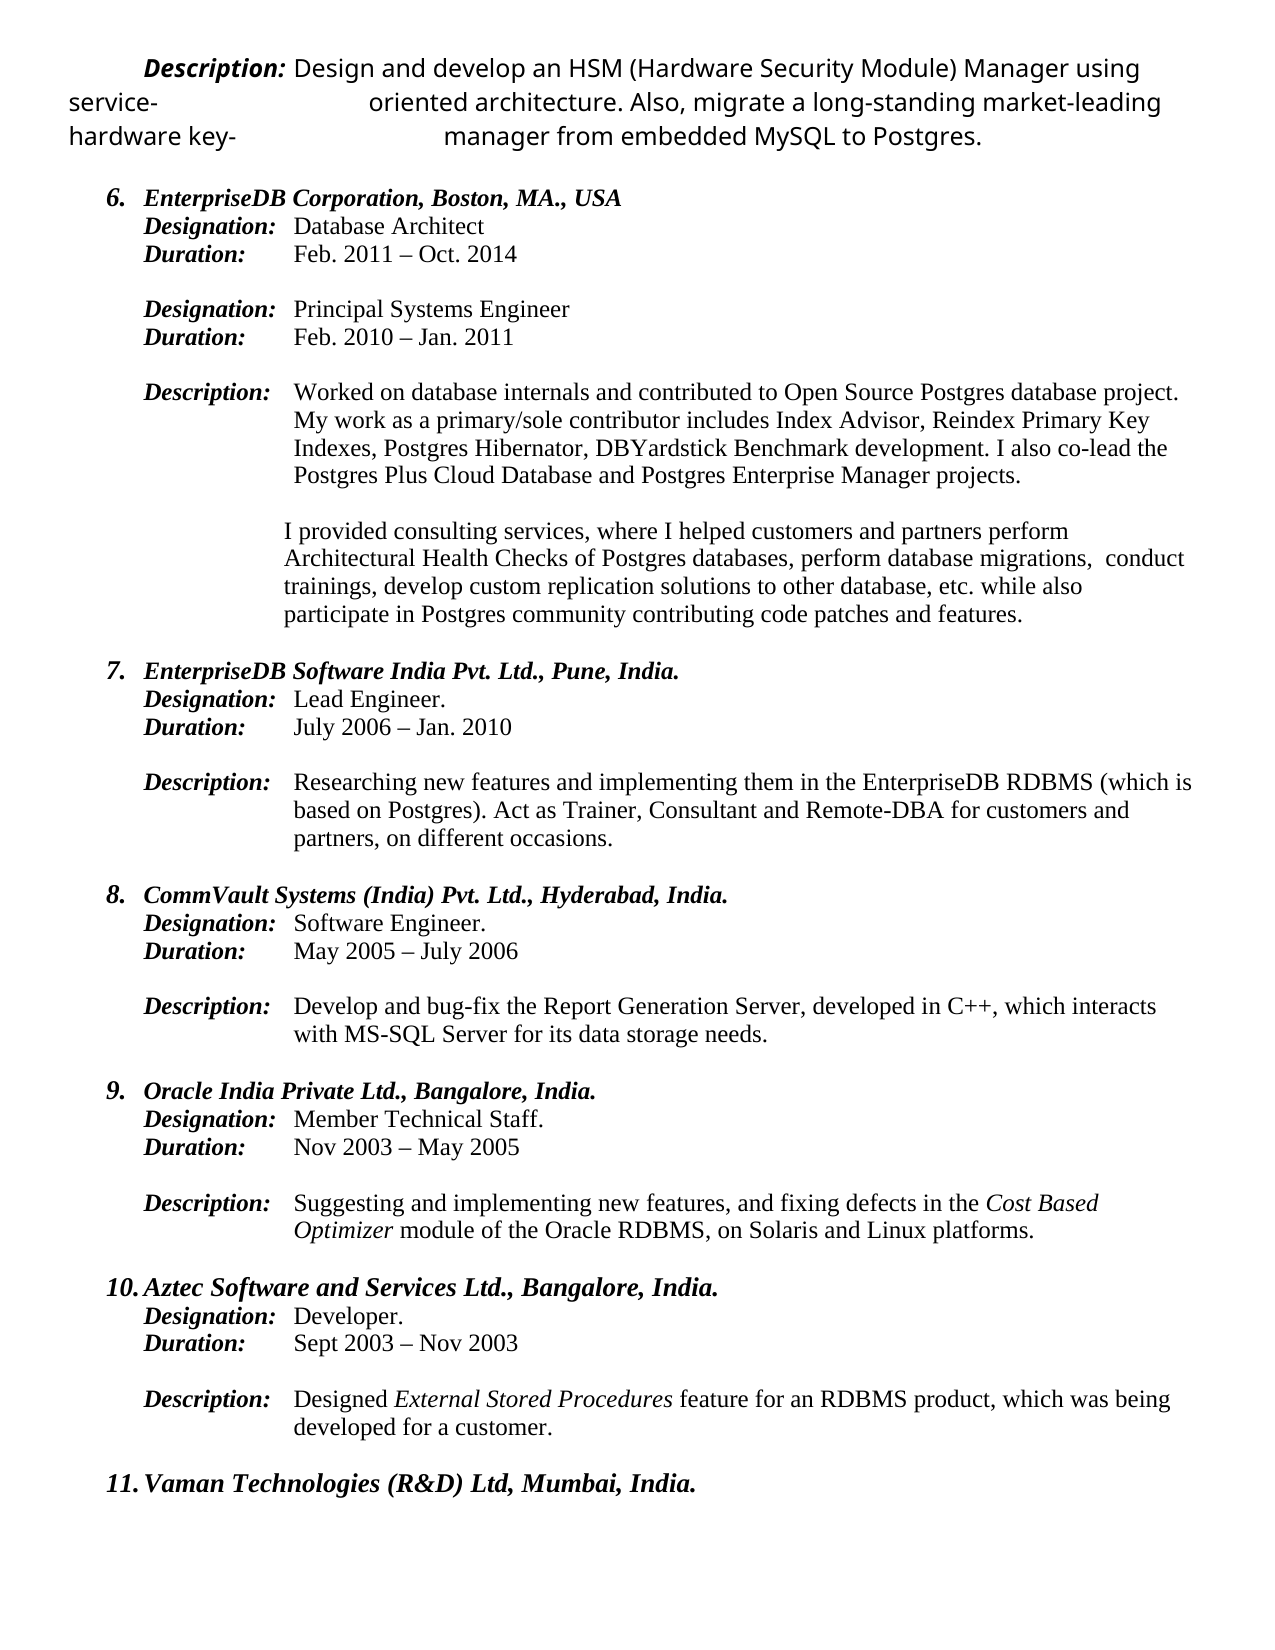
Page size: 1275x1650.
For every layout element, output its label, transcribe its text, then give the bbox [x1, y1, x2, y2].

text Description: Researching new features and implementing them in the EnterpriseDB RDBMS (which is based on Postgres). Act as Trainer, Consultant and Remote-DBA for customers and partners, on different occasions. [143, 768, 1193, 852]
text Designation: Software Engineer. [106, 909, 1193, 937]
text Duration: Feb. 2010 – Jan. 2011 [106, 323, 1193, 351]
list Oracle India Private Ltd., Bangalore, India. [106, 1076, 1193, 1106]
text Description: Designed External Stored Procedures feature for an RDBMS product, which was being developed for a customer. [143, 1385, 1193, 1440]
text Duration: Nov 2003 – May 2005 [106, 1133, 1193, 1161]
list EnterpriseDB Corporation, Boston, MA., USA [106, 182, 1193, 212]
text Description: Worked on database internals and contributed to Open Source Postgres database project. My work as a primary/sole contributor includes Index Advisor, Reindex Primary Key Indexes, Postgres Hibernator, DBYardstick Benchmark development. I also co-lead the Postgres Plus Cloud Database and Postgres Enterprise Manager projects. [143, 378, 1193, 489]
text Designation: Lead Engineer. [106, 685, 1193, 713]
text I provided consulting services, where I helped customers and partners perform Architectural Health Checks of Postgres databases, perform database migrations, conduct trainings, develop custom replication solutions to other database, etc. while also participate in Postgres community contributing code patches and features. [134, 517, 1193, 628]
text Duration: Sept 2003 – Nov 2003 [106, 1329, 1193, 1357]
text Designation: Member Technical Staff. [106, 1106, 1193, 1133]
text Designation: Principal Systems Engineer [106, 295, 1193, 323]
text Duration: Feb. 2011 – Oct. 2014 [106, 240, 1193, 267]
text Description: Suggesting and implementing new features, and fixing defects in the Cost Based Optimizer module of the Oracle RDBMS, on Solaris and Linux platforms. [143, 1189, 1193, 1244]
text Designation: Database Architect [106, 212, 1193, 240]
text Designation: Developer. [106, 1302, 1193, 1329]
text Duration: July 2006 – Jan. 2010 [106, 713, 1193, 741]
list EnterpriseDB Software India Pvt. Ltd., Pune, India. [106, 655, 1193, 685]
list Vaman Technologies (R&D) Ltd, Mumbai, India. [106, 1468, 1193, 1498]
text Description: Develop and bug-fix the Report Generation Server, developed in C++, which interacts with MS-SQL Server for its data storage needs. [143, 992, 1193, 1048]
list CommVault Systems (India) Pvt. Ltd., Hyderabad, India. [106, 879, 1193, 909]
text Duration: May 2005 – July 2006 [106, 937, 1193, 965]
text Description: Design and develop an HSM (Hardware Security Module) Manager using service- oriented architecture. Also, migrate a long-standing market-leading hardware key- manager from embedded MySQL to Postgres. [68, 50, 1193, 153]
list Aztec Software and Services Ltd., Bangalore, India. [106, 1272, 1193, 1302]
